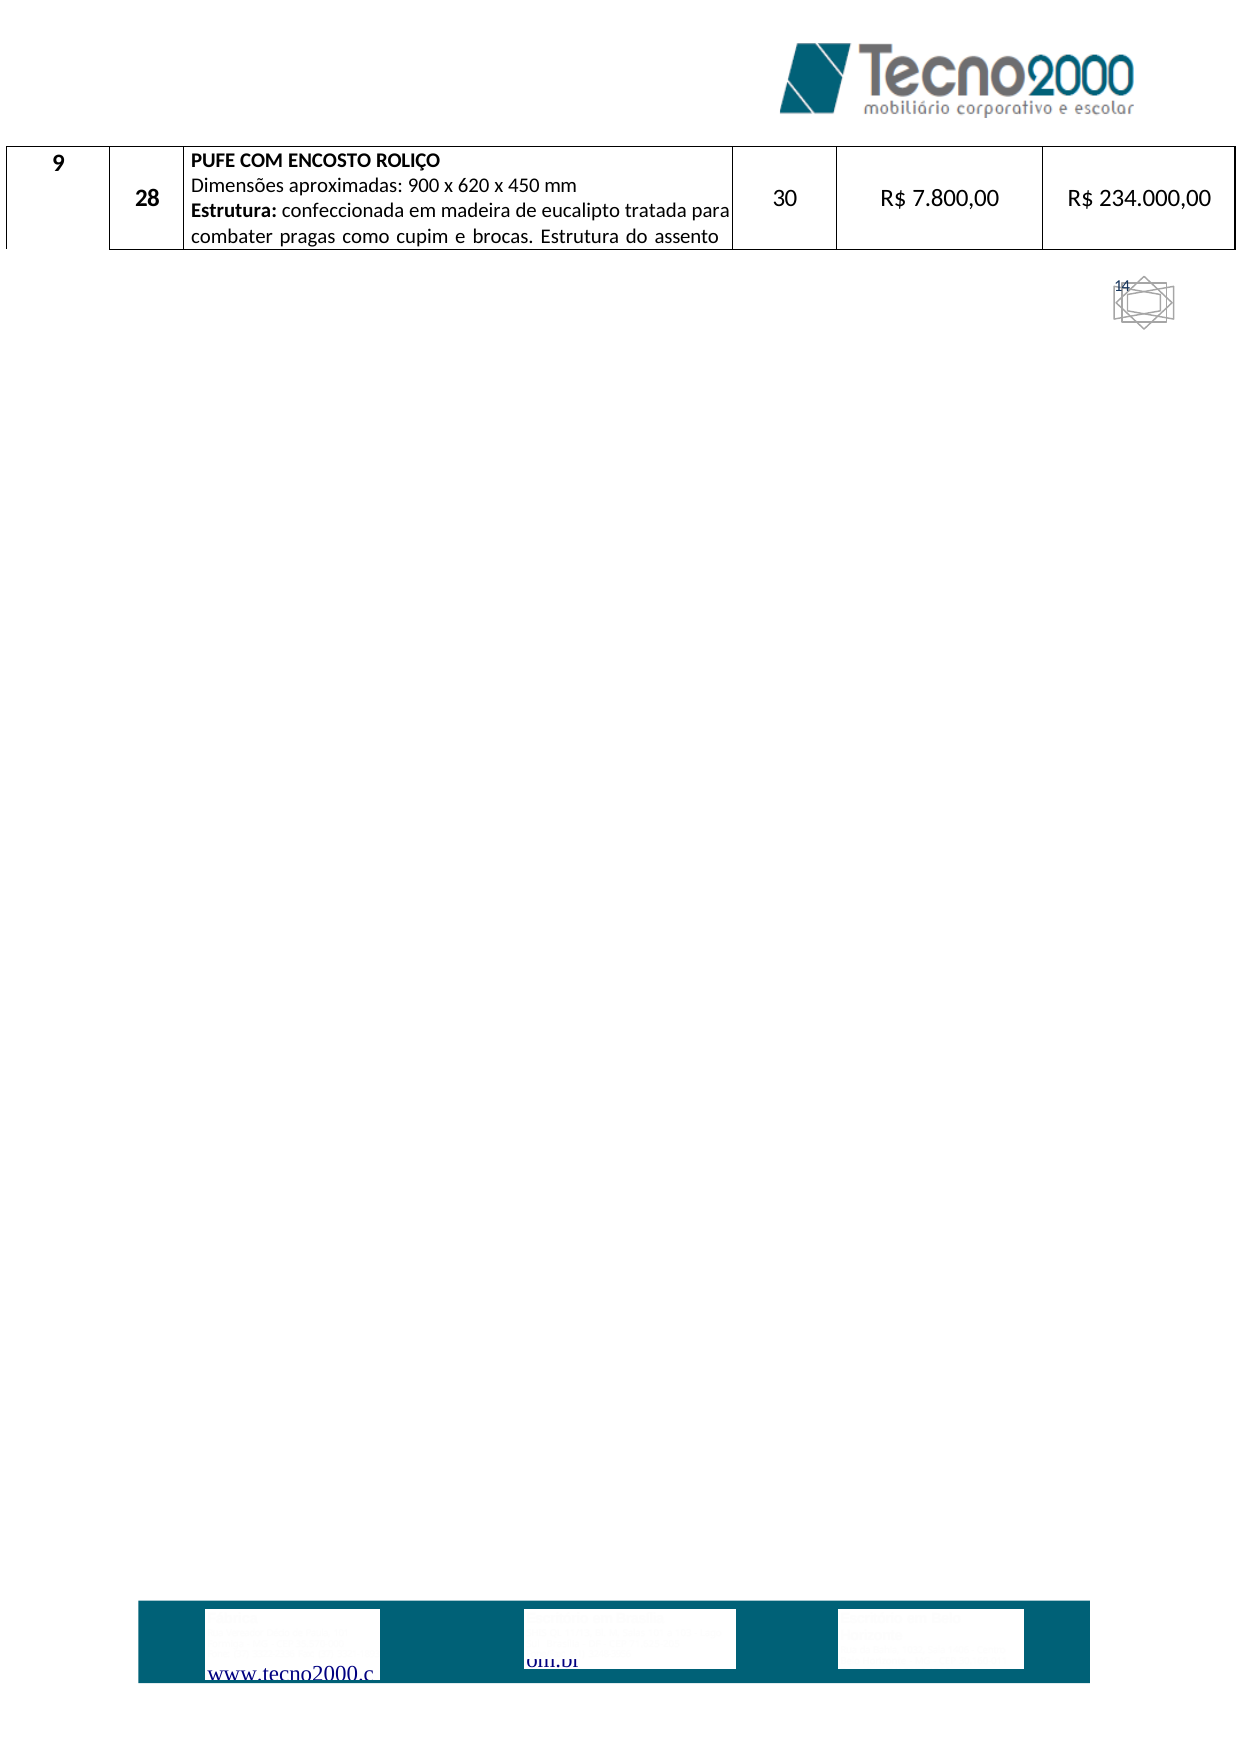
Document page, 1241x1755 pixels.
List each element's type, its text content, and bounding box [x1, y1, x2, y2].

table_cell PUFE COM ENCOSTO ROLIÇO Dimensões aproximadas: 900 x 620 x 450 mm Estrutura: confeccionada em madeira de eucalipto tratada para combater pragas como cupim e brocas. Estrutura do assento [184, 147, 732, 248]
table_cell 9 [7, 147, 109, 248]
table_cell R$ 7.800,00 [837, 147, 1042, 248]
table_cell 28 [110, 147, 183, 248]
table_cell R$ 234.000,00 [1043, 147, 1234, 248]
table_cell 30 [733, 147, 836, 248]
